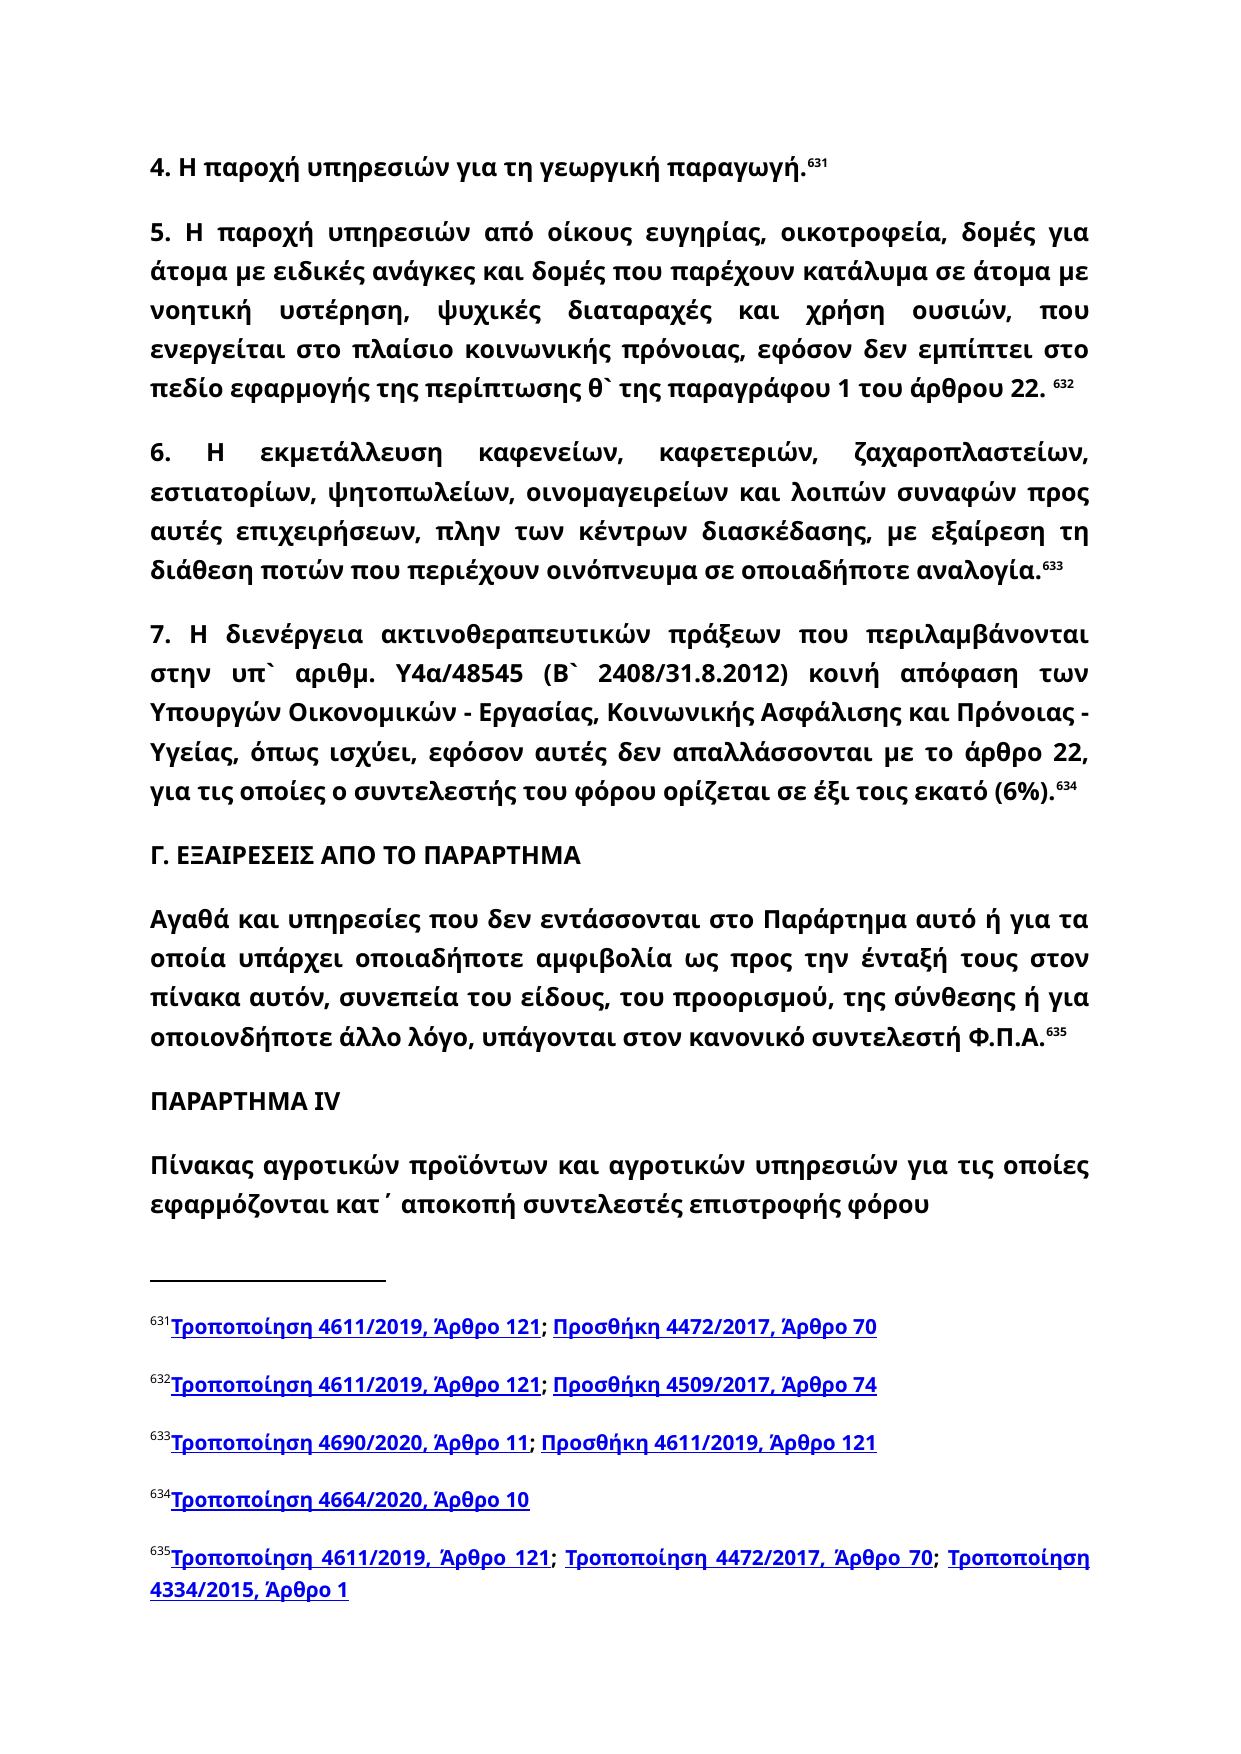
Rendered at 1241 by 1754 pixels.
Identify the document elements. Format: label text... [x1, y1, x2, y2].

text Τροποποίηση 4690/2020, Άρθρο 11; Προσθήκη 4611/2019, Άρθρο 121 [150, 1428, 1090, 1456]
text ΠΑΡΑΡΤΗΜΑ IV [150, 1083, 1090, 1117]
text 4. Η παροχή υπηρεσιών για τη γεωργική παραγωγή. [150, 150, 1090, 184]
text Τροποποίηση 4611/2019, Άρθρο 121; Προσθήκη 4472/2017, Άρθρο 70 [150, 1312, 1090, 1341]
text Πίνακας αγροτικών προϊόντων και αγροτικών υπηρεσιών για τις οποίες εφαρμόζονται κατ΄ αποκοπή συντελεστές επιστροφής φόρου [150, 1147, 1090, 1221]
text Αγαθά και υπηρεσίες που δεν εντάσσονται στο Παράρτημα αυτό ή για τα οποία υπάρχει οποιαδήποτε αμφιβολία ως προς την ένταξή τους στον πίνακα αυτόν, συνεπεία του είδους, του προορισμού, της σύνθεσης ή για οποιονδήποτε άλλο λόγο, υπάγονται στον κανονικό συντελεστή Φ.Π.Α. [150, 902, 1090, 1053]
text Τροποποίηση 4664/2020, Άρθρο 10 [150, 1485, 1090, 1514]
text Γ. ΕΞΑΙΡΕΣΕΙΣ ΑΠΟ ΤΟ ΠΑΡΑΡΤΗΜΑ [150, 837, 1090, 872]
text Τροποποίηση 4611/2019, Άρθρο 121; Προσθήκη 4509/2017, Άρθρο 74 [150, 1370, 1090, 1398]
text 5. Η παροχή υπηρεσιών από οίκους ευγηρίας, οικοτροφεία, δομές για άτομα με ειδικές ανάγκες και δομές που παρέχουν κατάλυμα σε άτομα με νοητική υστέρηση, ψυχικές διαταραχές και χρήση ουσιών, που ενεργείται στο πλαίσιο κοινωνικής πρόνοιας, εφόσον δεν εμπίπτει στο πεδίο εφαρμογής της περίπτωσης θ` της παραγράφου 1 του άρθρου 22. [150, 214, 1090, 405]
text Τροποποίηση 4611/2019, Άρθρο 121; Τροποποίηση 4472/2017, Άρθρο 70; Τροποποίηση 4334/2015, Άρθρο 1 [150, 1543, 1090, 1604]
text 6. Η εκμετάλλευση καφενείων, καφετεριών, ζαχαροπλαστείων, εστιατορίων, ψητοπωλείων, οινομαγειρείων και λοιπών συναφών προς αυτές επιχειρήσεων, πλην των κέντρων διασκέδασης, με εξαίρεση τη διάθεση ποτών που περιέχουν οινόπνευμα σε οποιαδήποτε αναλογία. [150, 435, 1090, 587]
text 7. Η διενέργεια ακτινοθεραπευτικών πράξεων που περιλαμβάνονται στην υπ` αριθμ. Υ4α/48545 (Β` 2408/31.8.2012) κοινή απόφαση των Υπουργών Οικονομικών - Εργασίας, Κοινωνικής Ασφάλισης και Πρόνοιας - Υγείας, όπως ισχύει, εφόσον αυτές δεν απαλλάσσονται με το άρθρο 22, για τις οποίες ο συντελεστής του φόρου ορίζεται σε έξι τοις εκατό (6%). [150, 617, 1090, 807]
